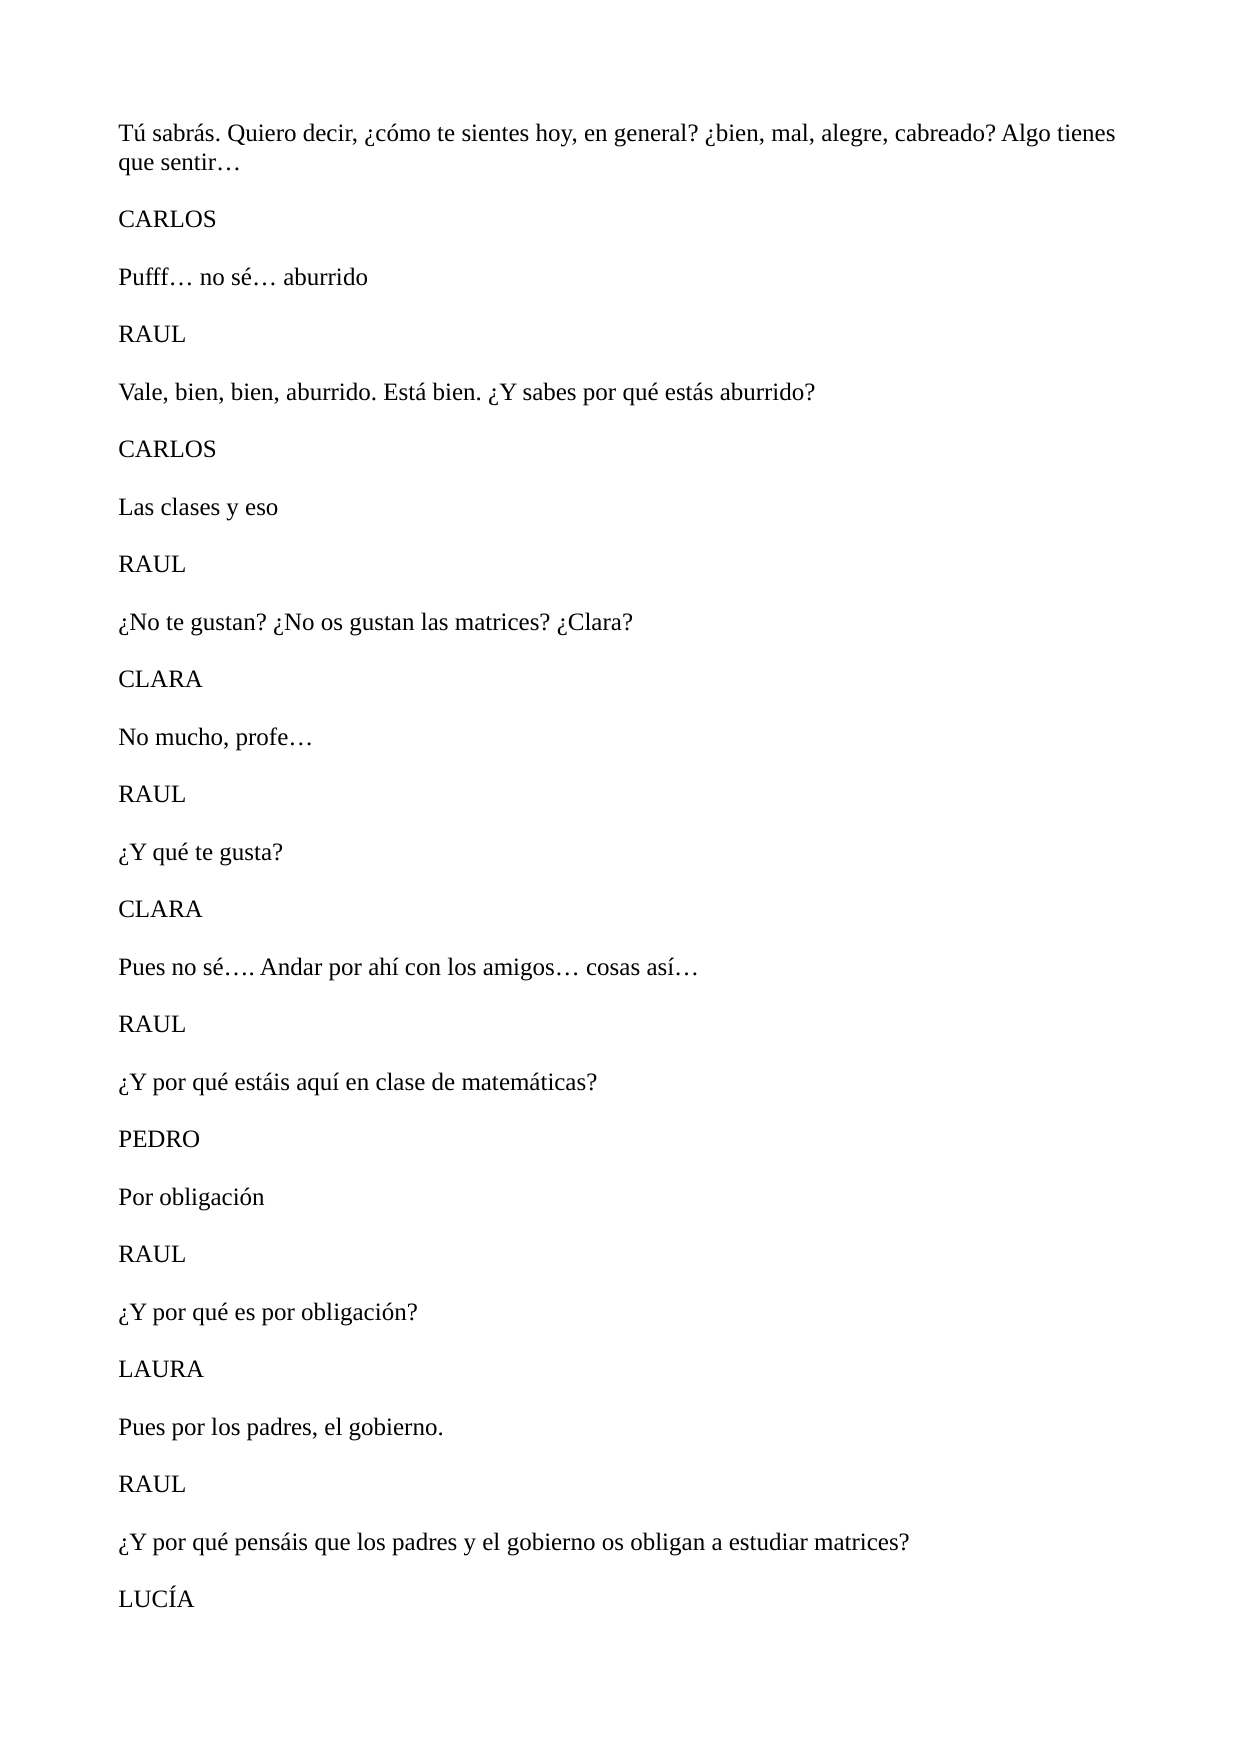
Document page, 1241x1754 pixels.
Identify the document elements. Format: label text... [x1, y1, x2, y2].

text LUCÍA [118, 1584, 1122, 1613]
text RAUL [118, 549, 1122, 578]
text RAUL [118, 779, 1122, 808]
text ¿Y por qué estáis aquí en clase de matemáticas? [118, 1067, 1122, 1096]
text CLARA [118, 664, 1122, 693]
text No mucho, profe… [118, 722, 1122, 751]
text CARLOS [118, 434, 1122, 463]
text Pues no sé…. Andar por ahí con los amigos… cosas así… [118, 952, 1122, 981]
text RAUL [118, 1239, 1122, 1268]
text ¿Y por qué es por obligación? [118, 1297, 1122, 1326]
text Pufff… no sé… aburrido [118, 262, 1122, 291]
text RAUL [118, 1469, 1122, 1498]
text ¿No te gustan? ¿No os gustan las matrices? ¿Clara? [118, 607, 1122, 636]
text RAUL [118, 1009, 1122, 1038]
text Por obligación [118, 1182, 1122, 1211]
text CARLOS [118, 204, 1122, 233]
text Vale, bien, bien, aburrido. Está bien. ¿Y sabes por qué estás aburrido? [118, 377, 1122, 406]
text ¿Y qué te gusta? [118, 837, 1122, 866]
text PEDRO [118, 1124, 1122, 1153]
text CLARA [118, 894, 1122, 923]
text Las clases y eso [118, 492, 1122, 521]
text LAURA [118, 1354, 1122, 1383]
text RAUL [118, 319, 1122, 348]
text Pues por los padres, el gobierno. [118, 1412, 1122, 1441]
text ¿Y por qué pensáis que los padres y el gobierno os obligan a estudiar matrices? [118, 1527, 1122, 1556]
text Tú sabrás. Quiero decir, ¿cómo te sientes hoy, en general? ¿bien, mal, alegre, cabreado? Algo tienes que sentir… [118, 118, 1122, 176]
